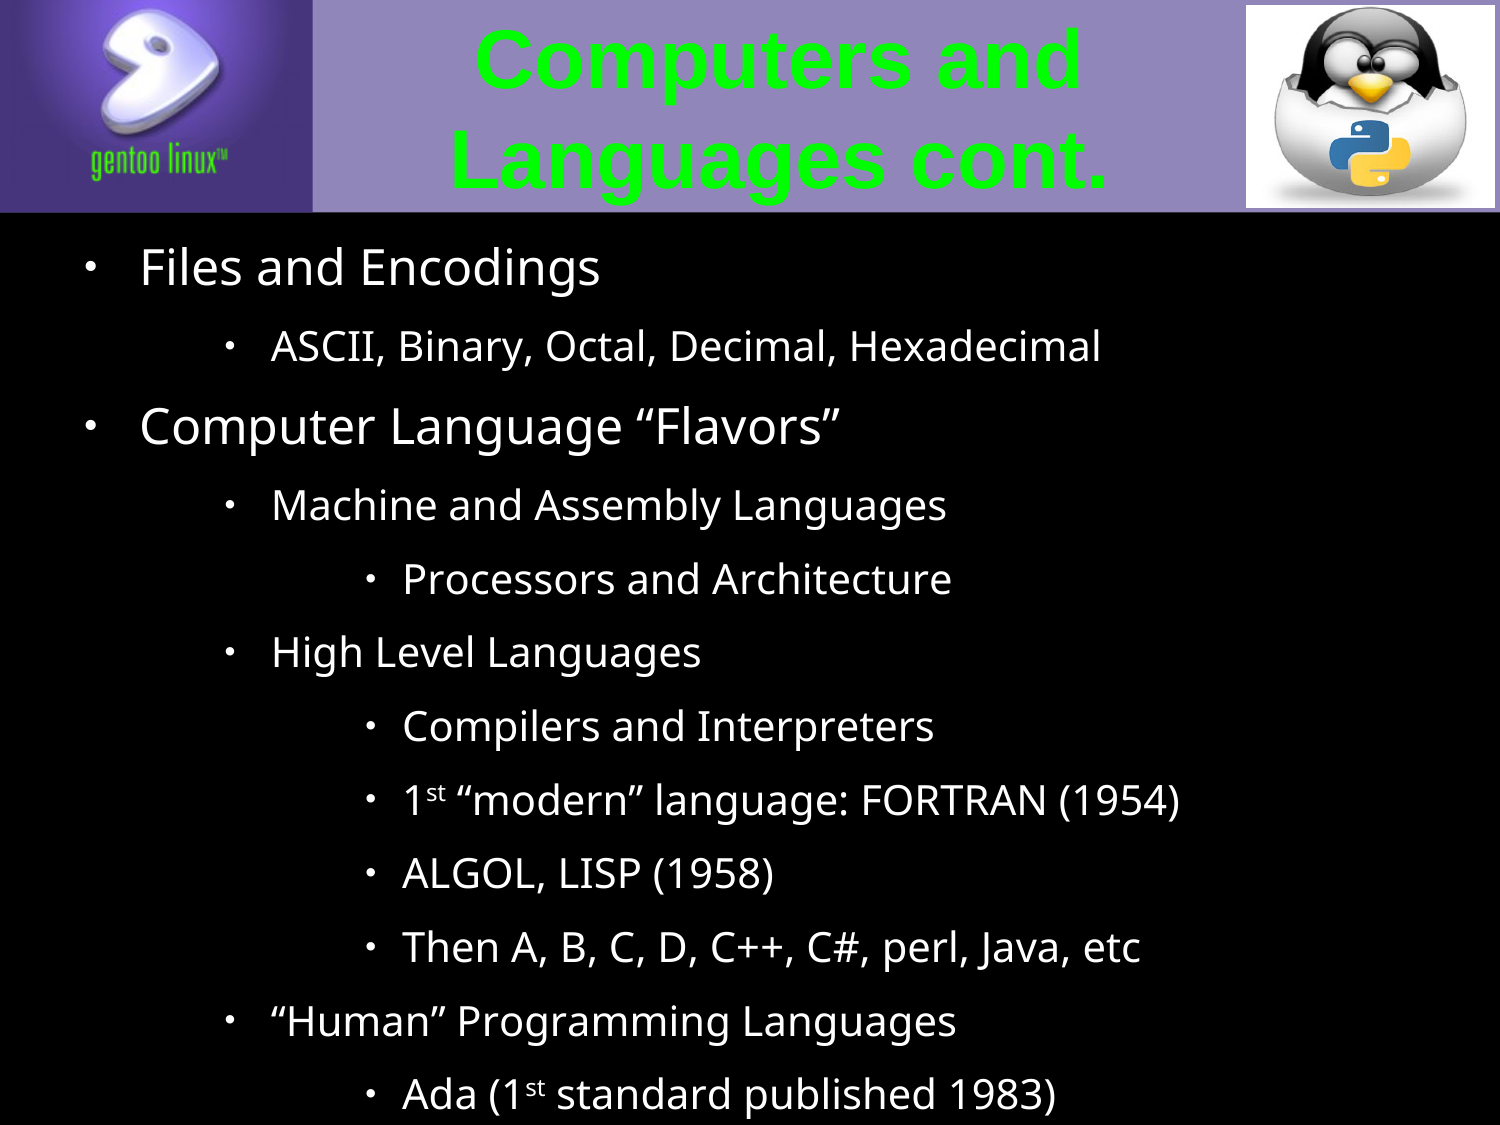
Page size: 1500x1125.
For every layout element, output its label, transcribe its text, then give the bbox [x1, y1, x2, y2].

title Computers and Languages cont. [324, 9, 1235, 203]
picture [1246, 5, 1495, 208]
list Files and Encodings ASCII, Binary, Octal, Decimal, Hexadecimal Computer Language “Flavors” Machine and Assembly Languages Processors and Architecture High Level Languages Compilers and Interpreters 1st “modern” language: FORTRAN (1954) ALGOL, LISP (1958) Then A, B, C, D, C++, C#, perl, Java, etc “Human” Programming Languages Ada (1st standard published 1983) Python (1st implementation 1989) [27, 232, 1471, 1105]
picture [0, 0, 302, 184]
